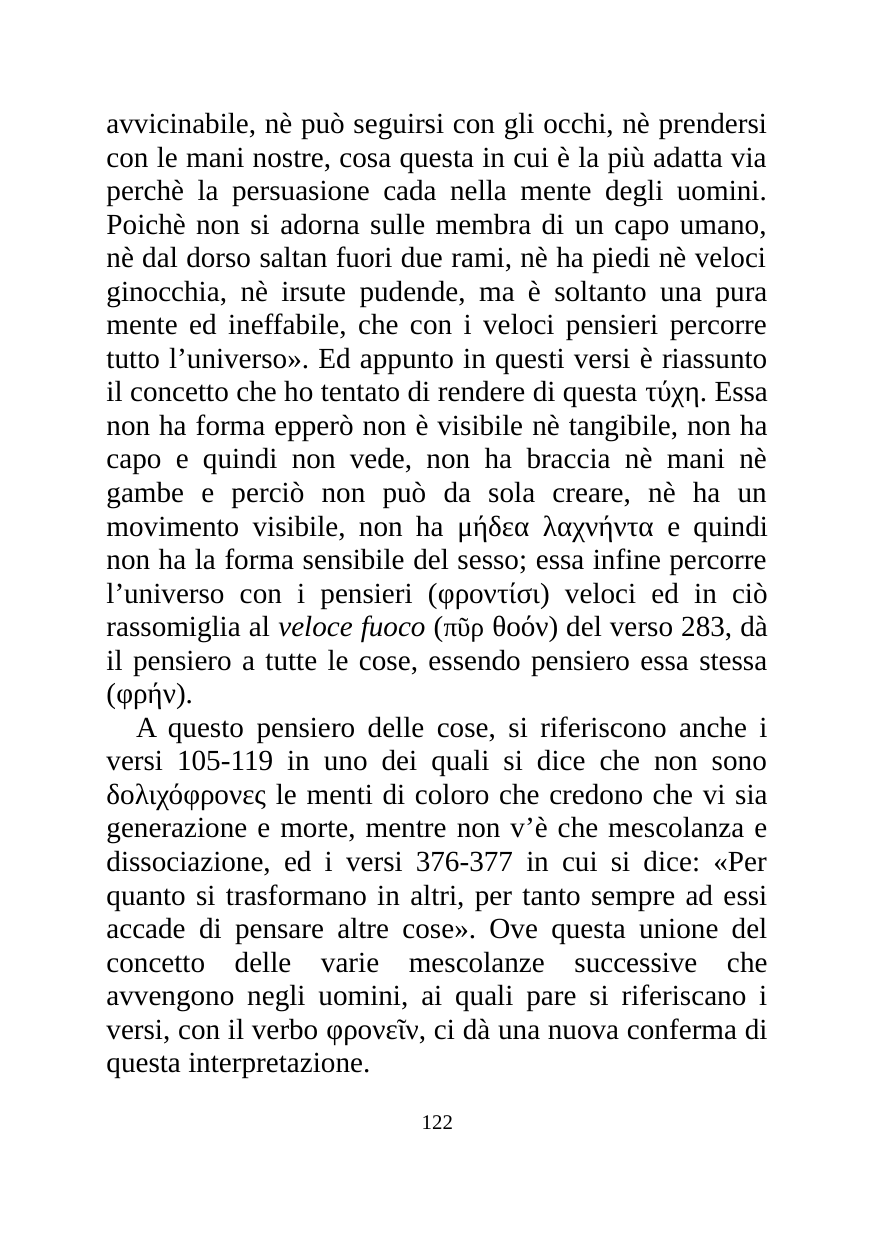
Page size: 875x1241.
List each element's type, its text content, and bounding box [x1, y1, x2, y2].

text avvicinabile, nè può seguirsi con gli occhi, nè prendersi con le mani nostre, cosa questa in cui è la più adatta via perchè la persuasione cada nella mente degli uomini. Poichè non si adorna sulle membra di un capo umano, nè dal dorso saltan fuori due rami, nè ha piedi nè veloci ginocchia, nè irsute pudende, ma è soltanto una pura mente ed ineffabile, che con i veloci pensieri percorre tutto l’universo». Ed appunto in questi versi è riassunto il concetto che ho tentato di rendere di questa τύχη. Essa non ha forma epperò non è visibile nè tangibile, non ha capo e quindi non vede, non ha braccia nè mani nè gambe e perciò non può da sola creare, nè ha un movimento visibile, non ha μήδεα λαχνήντα e quindi non ha la forma sensibile del sesso; essa infine percorre l’universo con i pensieri (φροντίσι) veloci ed in ciò rassomiglia al veloce fuoco (πῦρ θοόν) del verso 283, dà il pensiero a tutte le cose, essendo pensiero essa stessa (φρήν). [106, 106, 768, 710]
text A questo pensiero delle cose, si riferiscono anche i versi 105-119 in uno dei quali si dice che non sono δολιχόφρονες le menti di coloro che credono che vi sia generazione e morte, mentre non v’è che mescolanza e dissociazione, ed i versi 376-377 in cui si dice: «Per quanto si trasformano in altri, per tanto sempre ad essi accade di pensare altre cose». Ove questa unione del concetto delle varie mescolanze successive che avvengono negli uomini, ai quali pare si riferiscano i versi, con il verbo φρονεῖν, ci dà una nuova conferma di questa interpretazione. [106, 710, 768, 1079]
